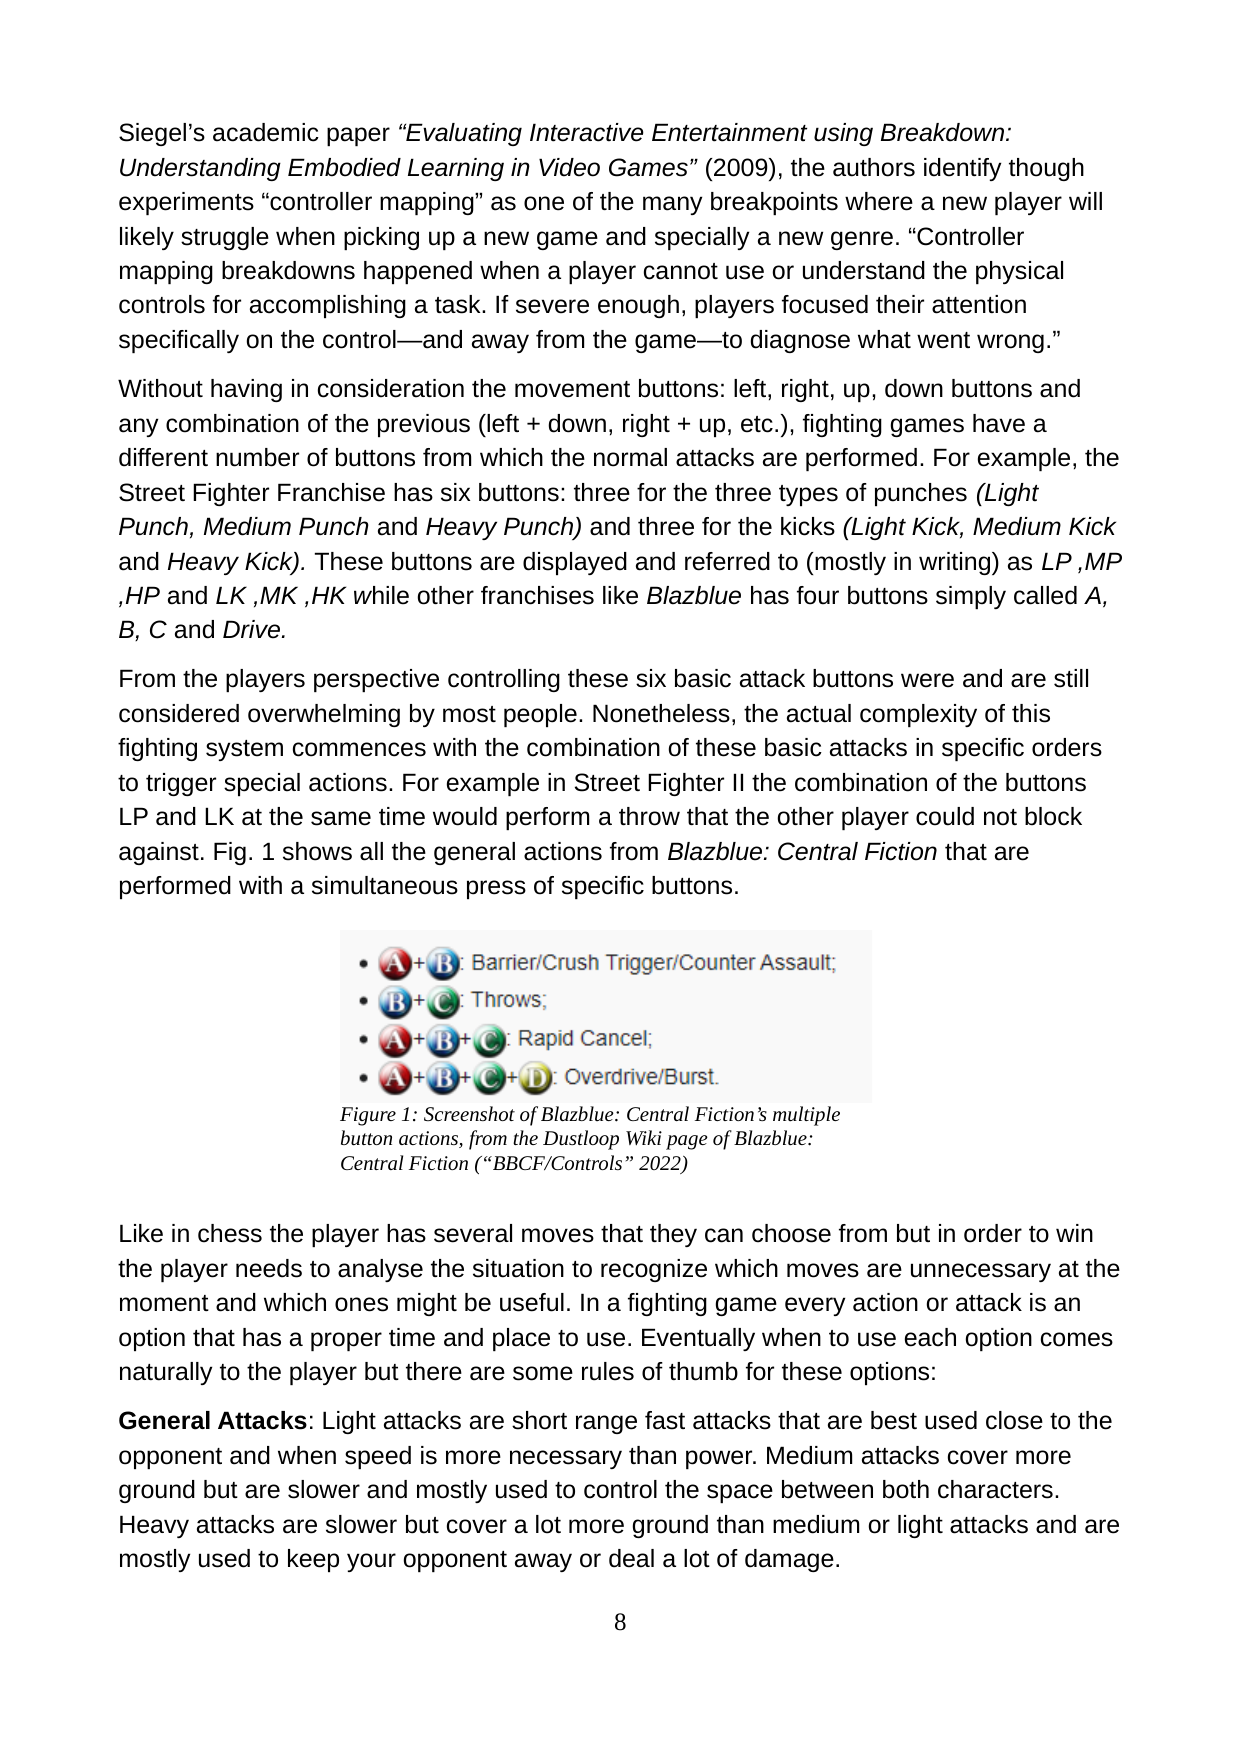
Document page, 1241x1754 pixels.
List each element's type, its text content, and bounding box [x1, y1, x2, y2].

text General Attacks: Light attacks are short range fast attacks that are best used close to the opponent and when speed is more necessary than power. Medium attacks cover more ground but are slower and mostly used to control the space between both characters. Heavy attacks are slower but cover a lot more ground than medium or light attacks and are mostly used to keep your opponent away or deal a lot of damage. [118, 1406, 1122, 1573]
picture [340, 930, 873, 1103]
text Siegel’s academic paper “Evaluating Interactive Entertainment using Breakdown: Understanding Embodied Learning in Video Games” (2009), the authors identify though experiments “controller mapping” as one of the many breakpoints where a new player will likely struggle when picking up a new game and specially a new genre. “Controller mapping breakdowns happened when a player cannot use or understand the physical controls for accomplishing a task. If severe enough, players focused their attention specifically on the control—and away from the game—to diagnose what went wrong.” [118, 118, 1122, 354]
text Without having in consideration the movement buttons: left, right, up, down buttons and any combination of the previous (left + down, right + up, etc.), fighting games have a different number of buttons from which the normal attacks are performed. For example, the Street Fighter Franchise has six buttons: three for the three types of punches (Light Punch, Medium Punch and Heavy Punch) and three for the kicks (Light Kick, Medium Kick and Heavy Kick). These buttons are displayed and referred to (mostly in writing) as LP ,MP ,HP and LK ,MK ,HK while other franchises like Blazblue has four buttons simply called A, B, C and Drive. [118, 374, 1122, 644]
text From the players perspective controlling these six basic attack buttons were and are still considered overwhelming by most people. Nonetheless, the actual complexity of this fighting system commences with the combination of these basic attacks in specific orders to trigger special actions. For example in Street Fighter II the combination of the buttons LP and LK at the same time would perform a throw that the other player could not block against. Fig. 1 shows all the general actions from Blazblue: Central Fiction that are performed with a simultaneous press of specific buttons. [118, 664, 1122, 900]
text Like in chess the player has several moves that they can choose from but in order to win the player needs to analyse the situation to recognize which moves are unnecessary at the moment and which ones might be useful. In a fighting game every action or attack is an option that has a proper time and place to use. Eventually when to use each option comes naturally to the player but there are some rules of thumb for these options: [118, 1219, 1122, 1386]
text Figure 1: Screenshot of Blazblue: Central Fiction’s multiple button actions, from the Dustloop Wiki page of Blazblue: Central Fiction (“BBCF/Controls” 2022) [340, 1103, 872, 1174]
